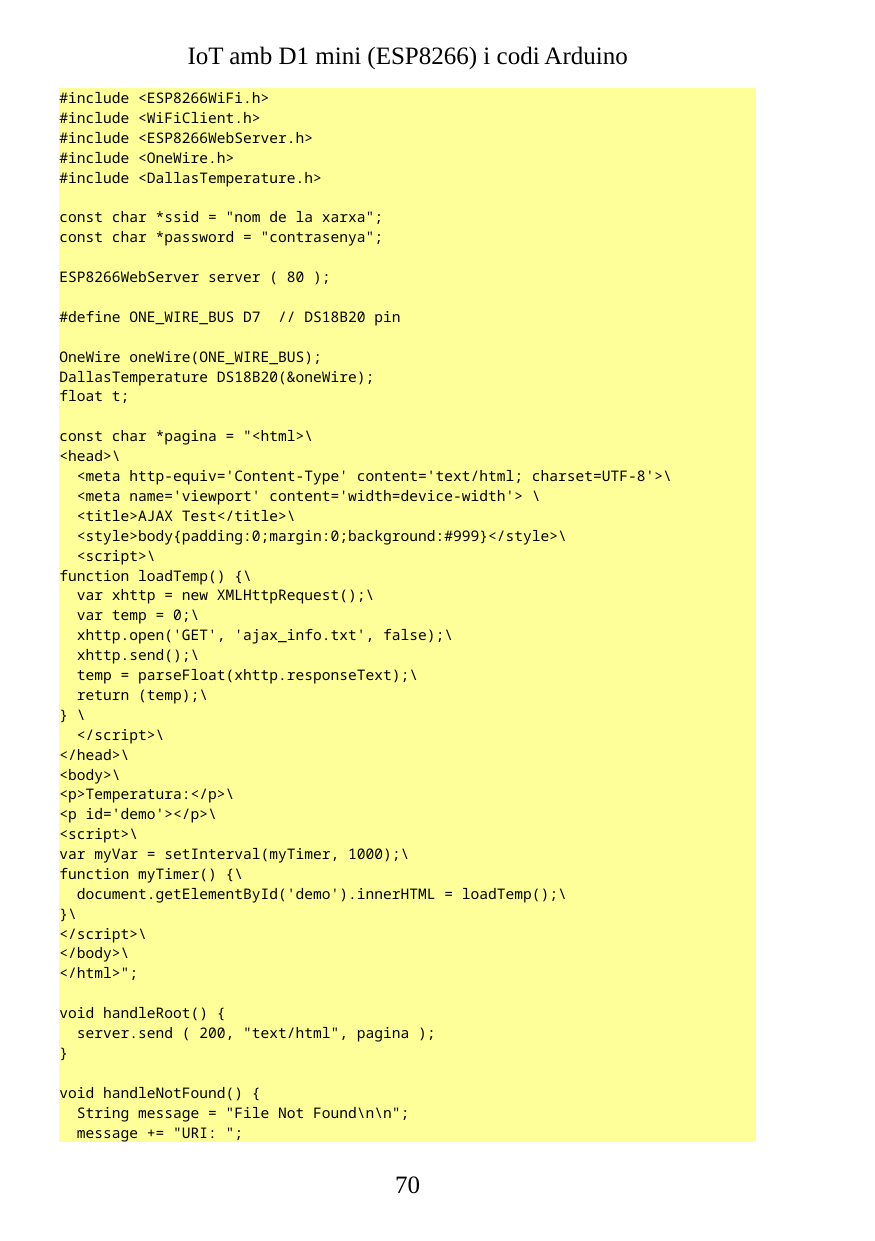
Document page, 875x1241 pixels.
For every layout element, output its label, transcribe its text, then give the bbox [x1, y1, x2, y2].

text server.send ( 200, "text/html", pagina ); [59, 1023, 756, 1043]
text const char *ssid = "nom de la xarxa"; [59, 207, 756, 227]
text <p id='demo'></p>\ [59, 804, 756, 824]
text var myVar = setInterval(myTimer, 1000);\ [59, 844, 756, 864]
text function myTimer() {\ [59, 864, 756, 884]
text <title>AJAX Test</title>\ [59, 506, 756, 526]
text <p>Temperatura:</p>\ [59, 784, 756, 804]
text function loadTemp() {\ [59, 565, 756, 585]
text DallasTemperature DS18B20(&oneWire); [59, 366, 756, 386]
text #include <ESP8266WiFi.h> [59, 88, 756, 108]
text <script>\ [59, 824, 756, 844]
text var xhttp = new XMLHttpRequest();\ [59, 585, 756, 605]
text ESP8266WebServer server ( 80 ); [59, 267, 756, 287]
text <script>\ [59, 545, 756, 565]
text }\ [59, 903, 756, 923]
text String message = "File Not Found\n\n"; [59, 1102, 756, 1122]
text <body>\ [59, 764, 756, 784]
text xhttp.send();\ [59, 645, 756, 665]
text void handleRoot() { [59, 1003, 756, 1023]
text OneWire oneWire(ONE_WIRE_BUS); [59, 346, 756, 366]
text </head>\ [59, 744, 756, 764]
text } [59, 1043, 756, 1063]
text var temp = 0;\ [59, 605, 756, 625]
text message += "URI: "; [59, 1122, 756, 1142]
text </html>"; [59, 963, 756, 983]
text #include <ESP8266WebServer.h> [59, 128, 756, 147]
text #include <WiFiClient.h> [59, 108, 756, 128]
text const char *password = "contrasenya"; [59, 227, 756, 247]
text #include <DallasTemperature.h> [59, 167, 756, 187]
text #include <OneWire.h> [59, 147, 756, 167]
text return (temp);\ [59, 685, 756, 704]
text } \ [59, 704, 756, 724]
text temp = parseFloat(xhttp.responseText);\ [59, 665, 756, 685]
text const char *pagina = "<html>\ [59, 426, 756, 446]
text <style>body{padding:0;margin:0;background:#999}</style>\ [59, 526, 756, 545]
text void handleNotFound() { [59, 1083, 756, 1102]
text xhttp.open('GET', 'ajax_info.txt', false);\ [59, 625, 756, 645]
text </script>\ [59, 923, 756, 943]
text </body>\ [59, 943, 756, 963]
text #define ONE_WIRE_BUS D7 // DS18B20 pin [59, 307, 756, 327]
text <head>\ [59, 446, 756, 466]
text float t; [59, 386, 756, 406]
text <meta http-equiv='Content-Type' content='text/html; charset=UTF-8'>\ [59, 466, 756, 486]
text </script>\ [59, 724, 756, 744]
text <meta name='viewport' content='width=device-width'> \ [59, 486, 756, 506]
text document.getElementById('demo').innerHTML = loadTemp();\ [59, 884, 756, 903]
